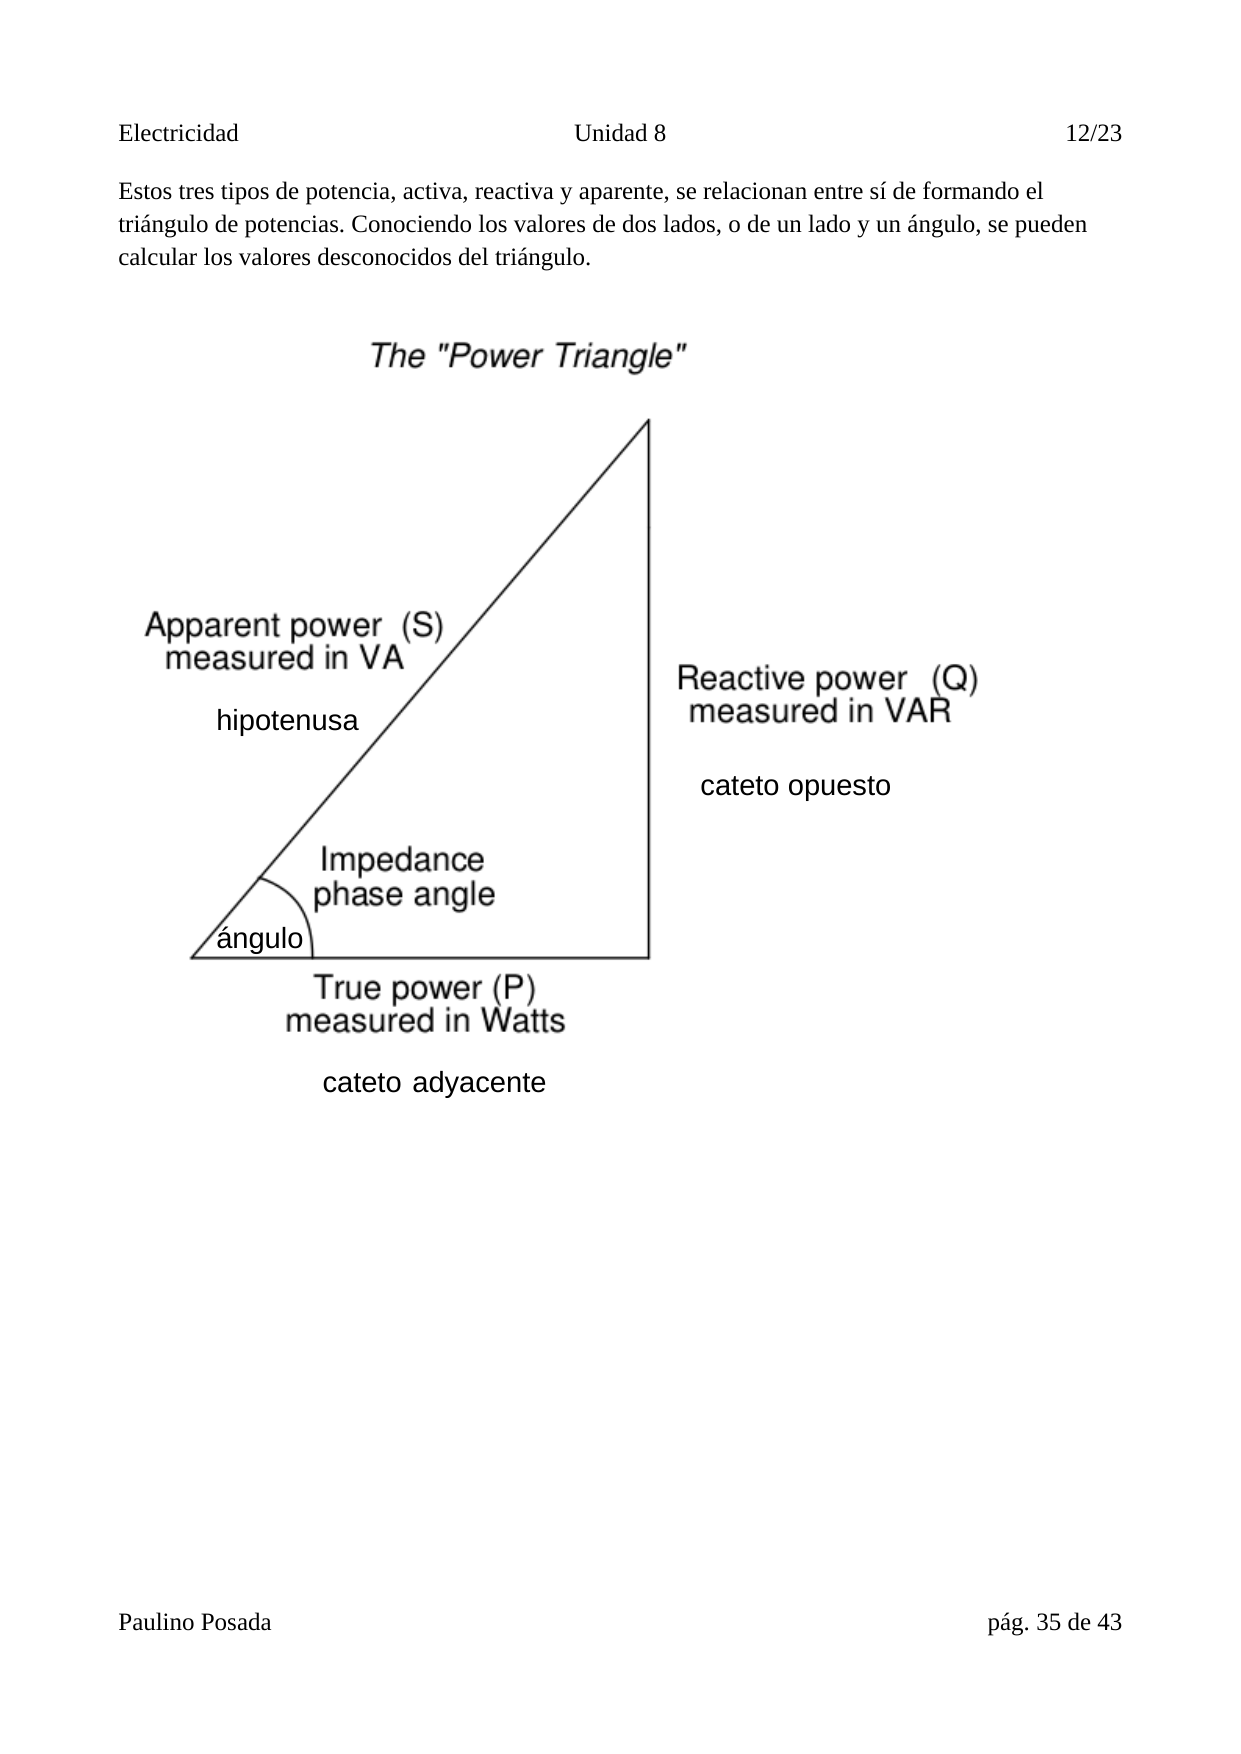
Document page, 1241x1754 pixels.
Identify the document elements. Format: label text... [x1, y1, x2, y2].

text Estos tres tipos de potencia, activa, reactiva y aparente, se relacionan entre sí de formando el triángulo de potencias. Conociendo los valores de dos lados, o de un lado y un ángulo, se pueden calcular los valores desconocidos del triángulo. [118, 176, 1122, 271]
picture [118, 308, 1028, 1057]
